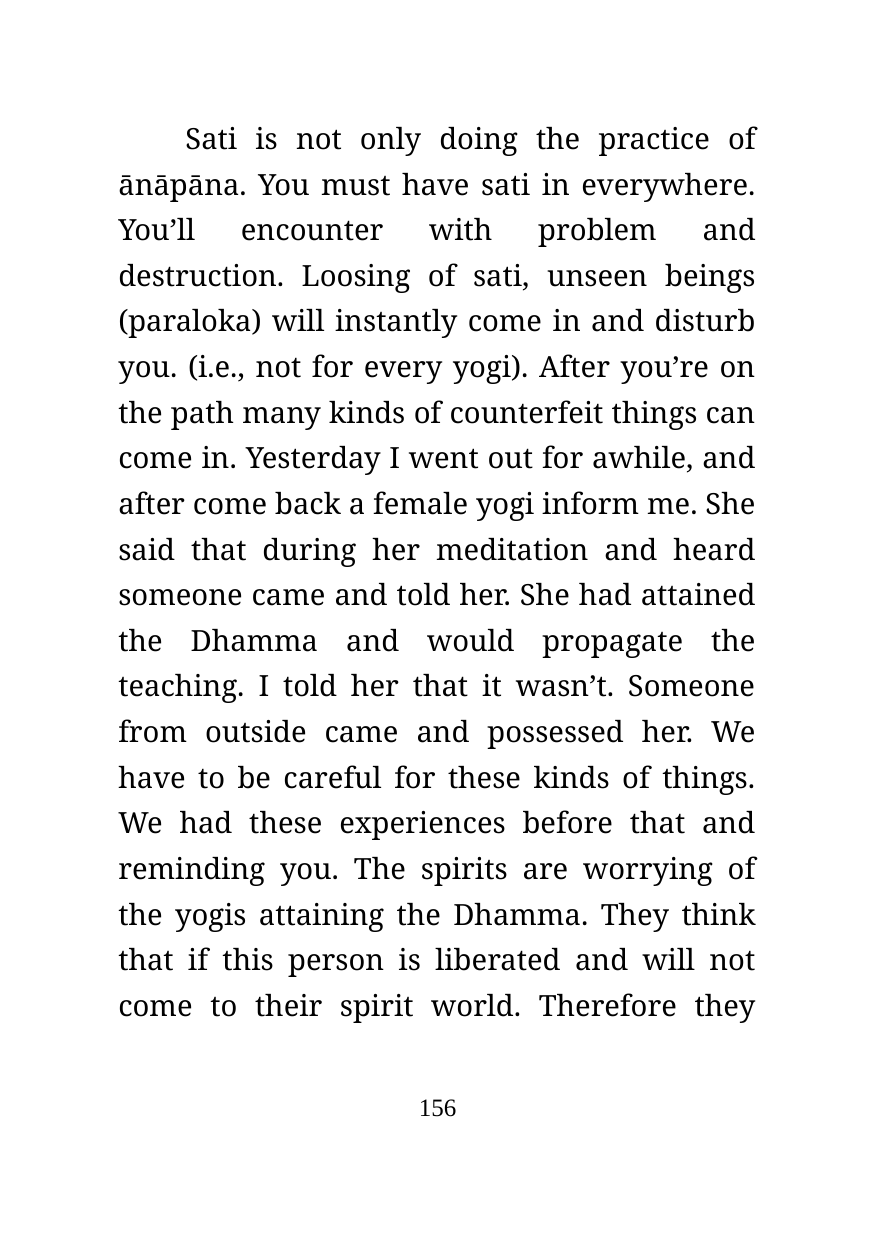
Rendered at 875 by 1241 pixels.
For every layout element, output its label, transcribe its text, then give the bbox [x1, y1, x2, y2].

text Sati is not only doing the practice of ānāpāna. You must have sati in everywhere. You’ll encounter with problem and destruction. Loosing of sati, unseen beings (paraloka) will instantly come in and disturb you. (i.e., not for every yogi). After you’re on the path many kinds of counterfeit things can come in. Yesterday I went out for awhile, and after come back a female yogi inform me. She said that during her meditation and heard someone came and told her. She had attained the Dhamma and would propagate the teaching. I told her that it wasn’t. Someone from outside came and possessed her. We have to be careful for these kinds of things. We had these experiences before that and reminding you. The spirits are worrying of the yogis attaining the Dhamma. They think that if this person is liberated and will not come to their spirit world. Therefore they [118, 118, 756, 1025]
